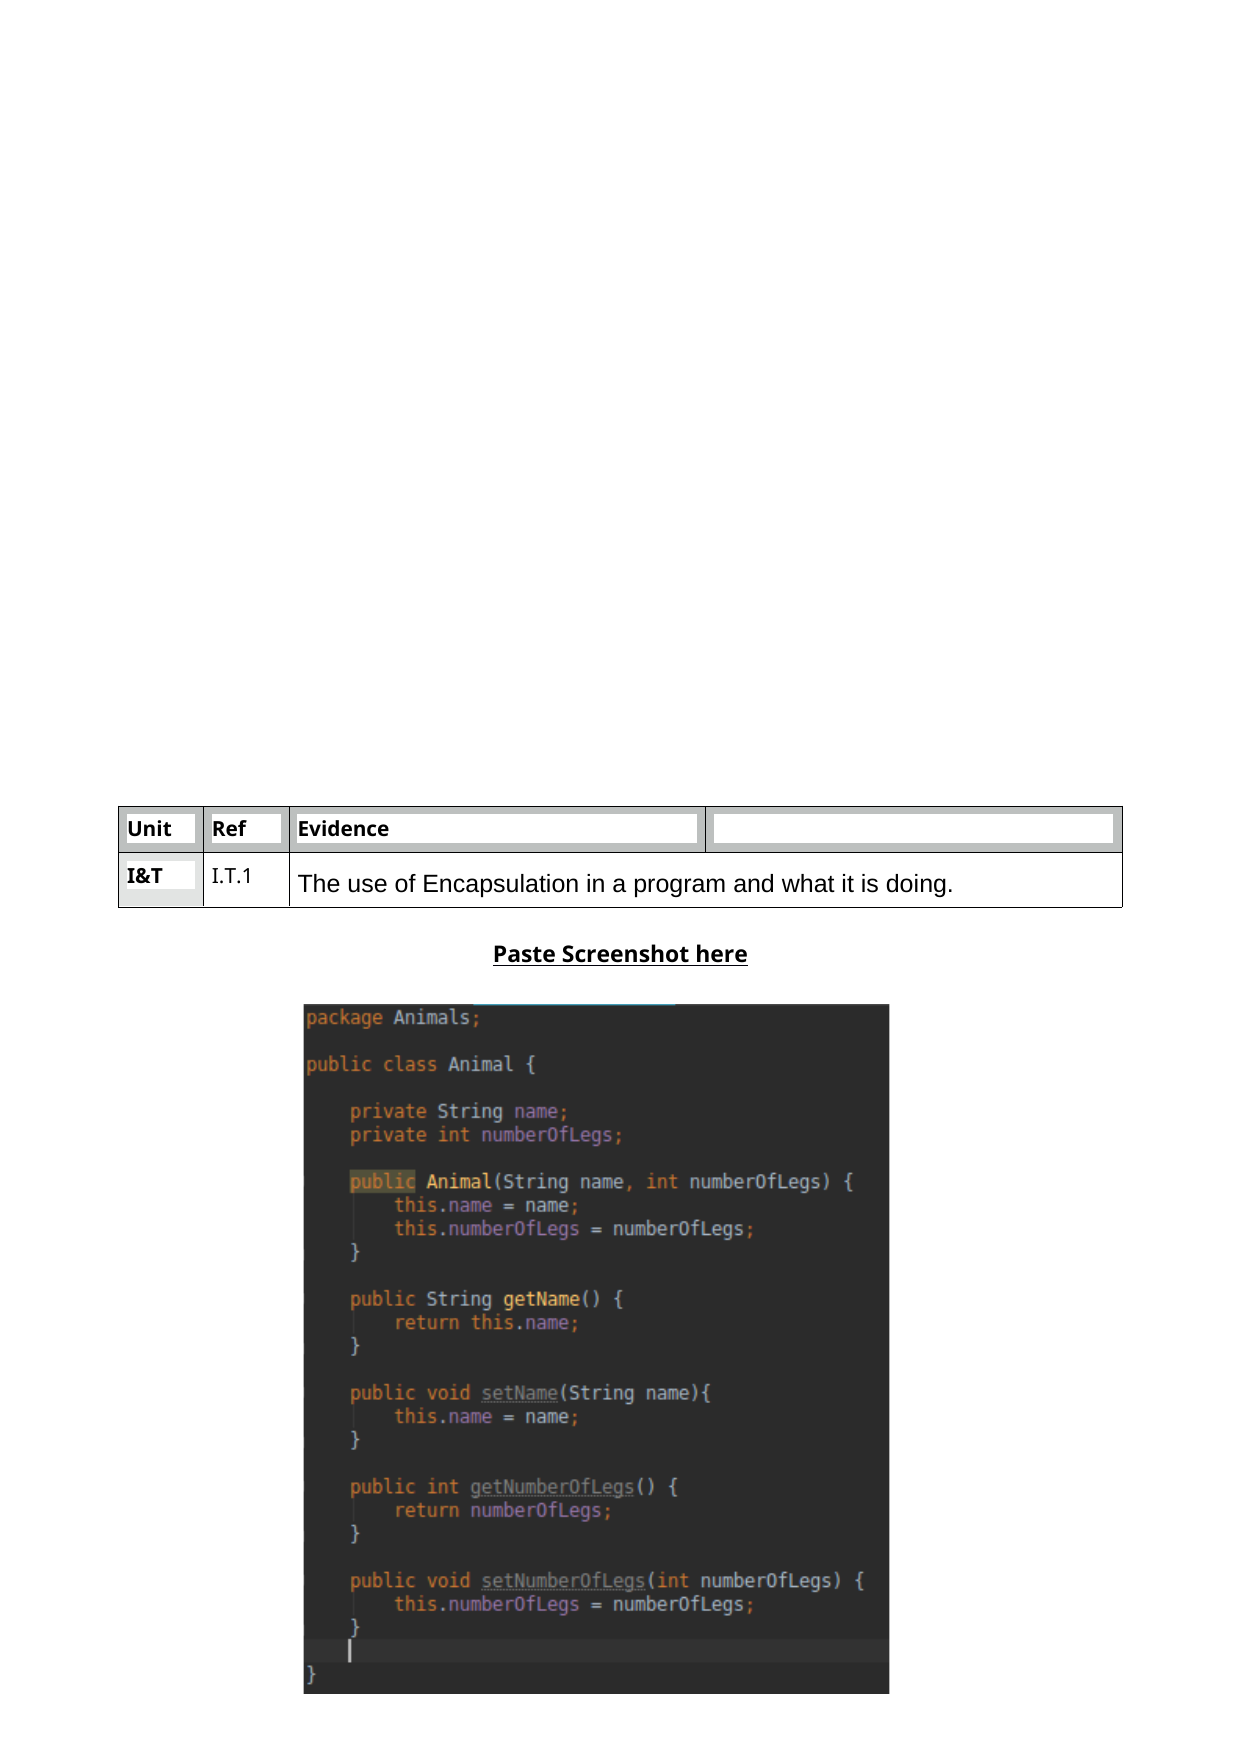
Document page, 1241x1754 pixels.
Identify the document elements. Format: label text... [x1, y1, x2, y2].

picture [303, 1004, 890, 1694]
table_header Ref [204, 807, 289, 852]
table_header [706, 807, 1122, 852]
table_cell I&T [119, 853, 203, 906]
text Paste Screenshot here [118, 938, 1122, 969]
table_cell The use of Encapsulation in a program and what it is doing. [290, 853, 1122, 906]
table_header Unit [119, 807, 203, 852]
table_cell I.T.1 [204, 853, 289, 906]
table_header Evidence [290, 807, 705, 852]
